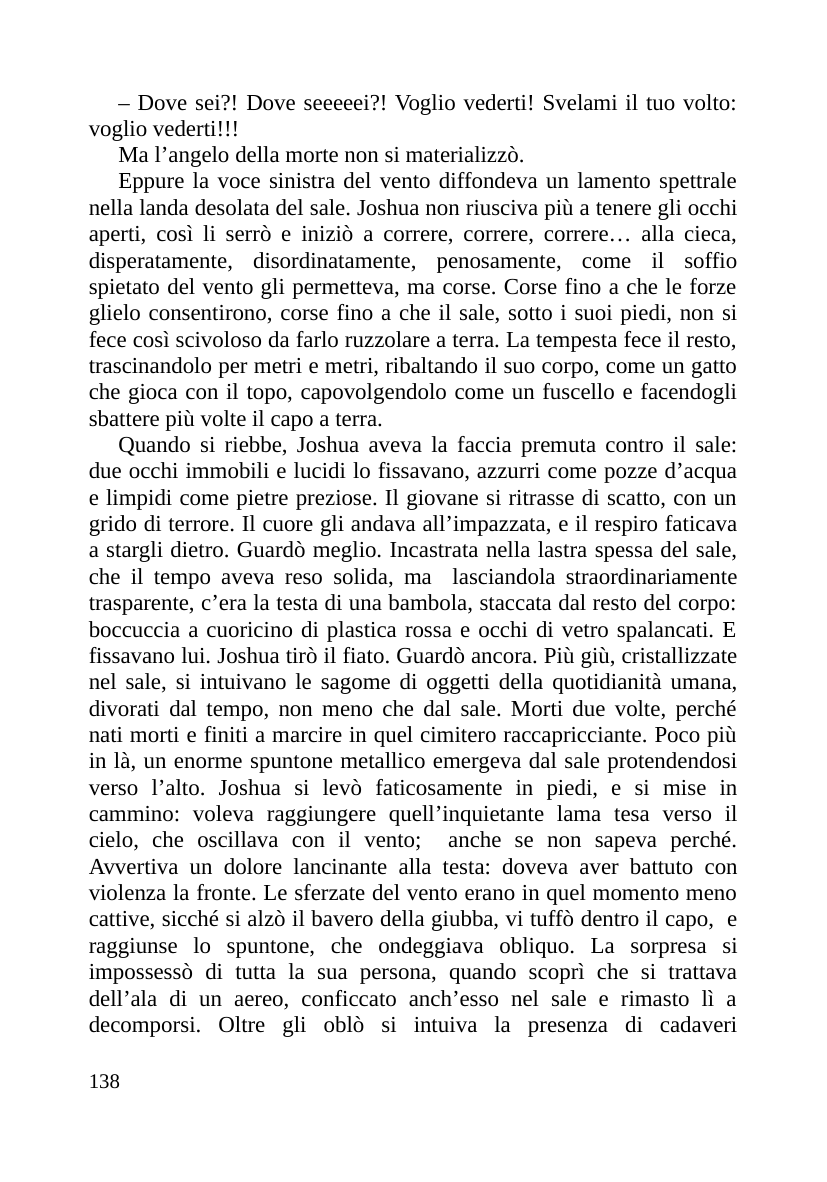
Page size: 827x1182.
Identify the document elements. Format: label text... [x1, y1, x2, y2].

text Ma l’angelo della morte non si materializzò. [88, 141, 738, 168]
text Quando si riebbe, Joshua aveva la faccia premuta contro il sale: due occhi immobili e lucidi lo fissavano, azzurri come pozze d’acqua e limpidi come pietre preziose. Il giovane si ritrasse di scatto, con un grido di terrore. Il cuore gli andava all’impazzata, e il respiro faticava a stargli dietro. Guardò meglio. Incastrata nella lastra spessa del sale, che il tempo aveva reso solida, ma lasciandola straordinariamente trasparente, c’era la testa di una bambola, staccata dal resto del corpo: boccuccia a cuoricino di plastica rossa e occhi di vetro spalancati. E fissavano lui. Joshua tirò il fiato. Guardò ancora. Più giù, cristallizzate nel sale, si intuivano le sagome di oggetti della quotidianità umana, divorati dal tempo, non meno che dal sale. Morti due volte, perché nati morti e finiti a marcire in quel cimitero raccapricciante. Poco più in là, un enorme spuntone metallico emergeva dal sale protendendosi verso l’alto. Joshua si levò faticosamente in piedi, e si mise in cammino: voleva raggiungere quell’inquietante lama tesa verso il cielo, che oscillava con il vento; anche se non sapeva perché. Avvertiva un dolore lancinante alla testa: doveva aver battuto con violenza la fronte. Le sferzate del vento erano in quel momento meno cattive, sicché si alzò il bavero della giubba, vi tuffò dentro il capo, e raggiunse lo spuntone, che ondeggiava obliquo. La sorpresa si impossessò di tutta la sua persona, quando scoprì che si trattava dell’ala di un aereo, conficcato anch’esso nel sale e rimasto lì a decomporsi. Oltre gli oblò si intuiva la presenza di cadaveri [88, 431, 738, 1037]
text – Dove sei?! Dove seeeeei?! Voglio vederti! Svelami il tuo volto: voglio vederti!!! [88, 88, 738, 141]
text Eppure la voce sinistra del vento diffondeva un lamento spettrale nella landa desolata del sale. Joshua non riusciva più a tenere gli occhi aperti, così li serrò e iniziò a correre, correre, correre… alla cieca, disperatamente, disordinatamente, penosamente, come il soffio spietato del vento gli permetteva, ma corse. Corse fino a che le forze glielo consentirono, corse fino a che il sale, sotto i suoi piedi, non si fece così scivoloso da farlo ruzzolare a terra. La tempesta fece il resto, trascinandolo per metri e metri, ribaltando il suo corpo, come un gatto che gioca con il topo, capovolgendolo come un fuscello e facendogli sbattere più volte il capo a terra. [88, 168, 738, 431]
